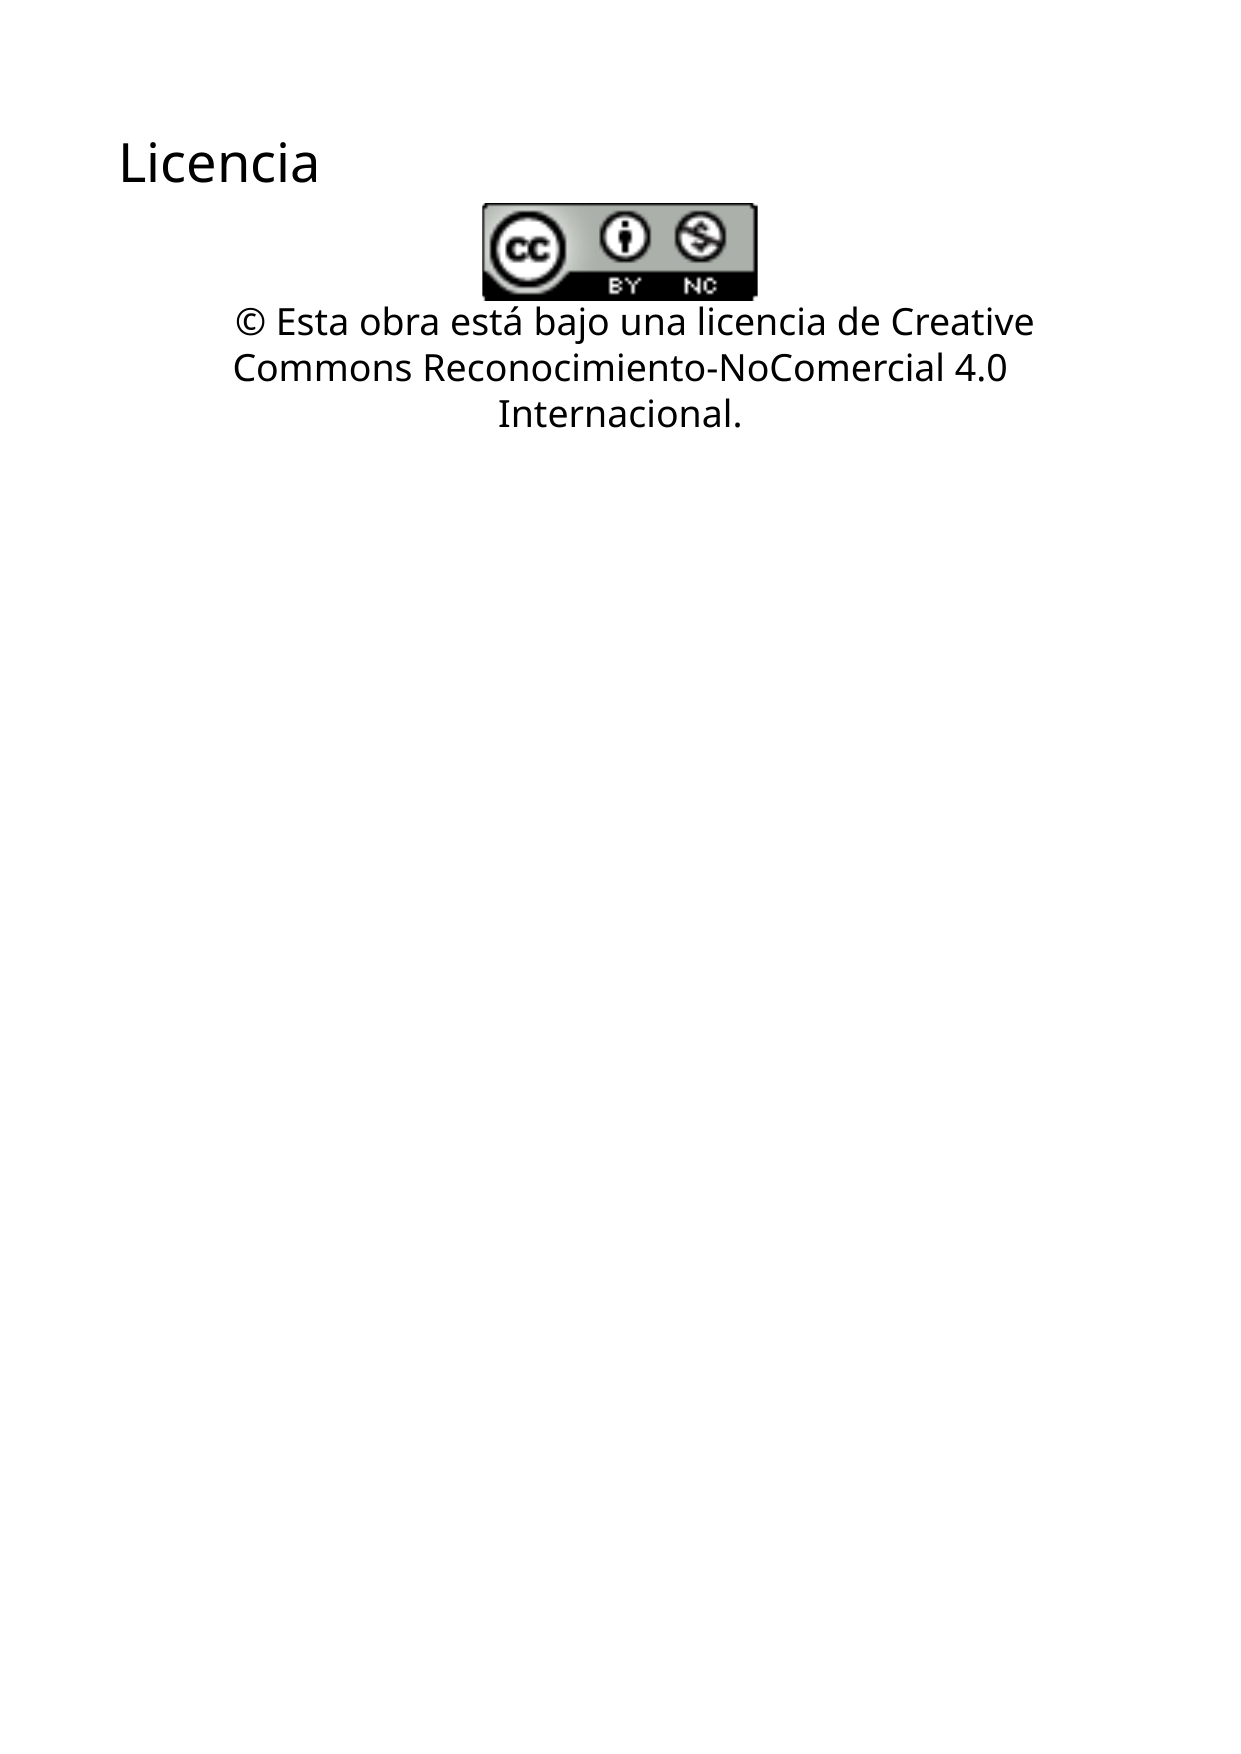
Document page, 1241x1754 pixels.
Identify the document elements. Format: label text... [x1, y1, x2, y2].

text Licencia [118, 124, 1122, 198]
picture [482, 203, 758, 301]
text © Esta obra está bajo una licencia de Creative Commons Reconocimiento-NoComercial 4.0 Internacional. [118, 204, 1122, 438]
